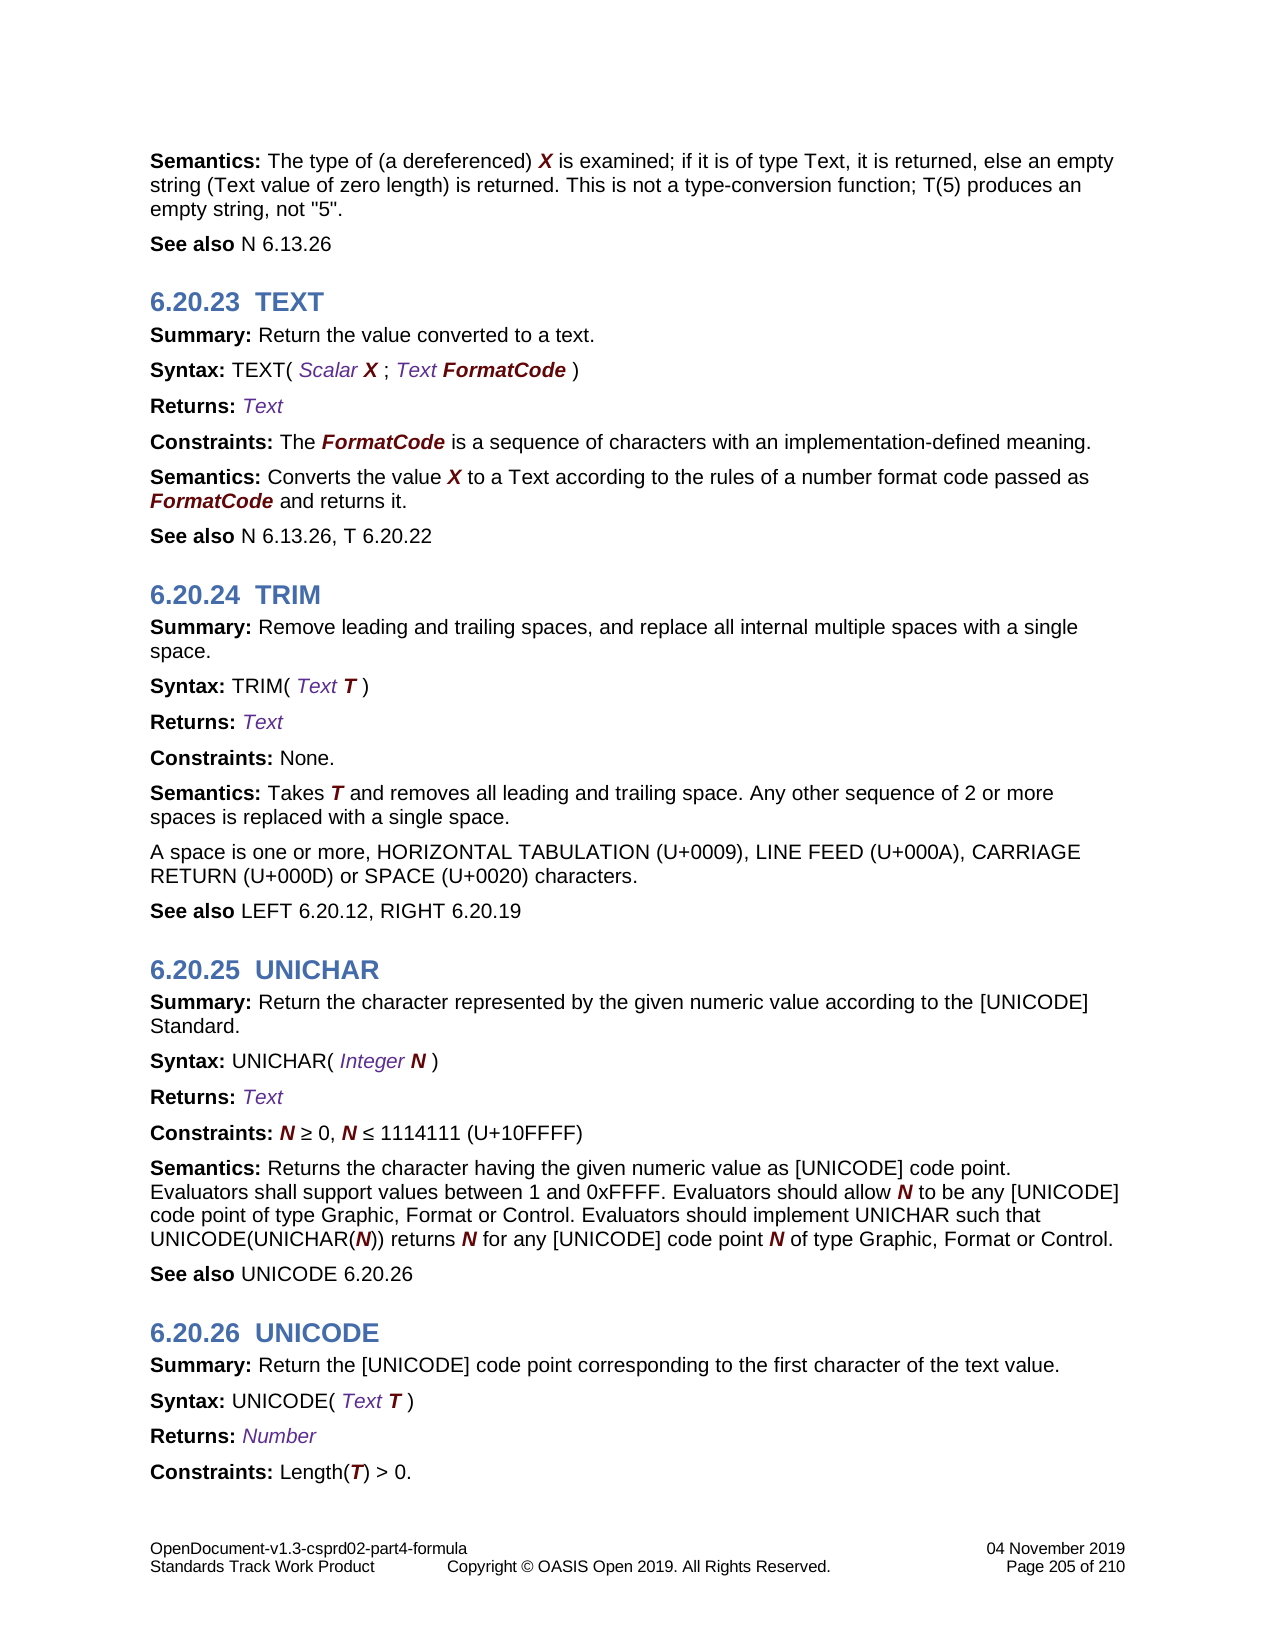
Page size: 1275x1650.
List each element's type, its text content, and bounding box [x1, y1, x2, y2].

text Summary: Return the character represented by the given numeric value according to the [UNICODE] Standard. [150, 991, 1125, 1038]
subtitle UNICODE [150, 1317, 1125, 1347]
text Semantics: Takes T and removes all leading and trailing space. Any other sequence of 2 or more spaces is replaced with a single space. [150, 782, 1125, 829]
text Syntax: TRIM( Text T ) [150, 675, 1125, 698]
text Returns: Text [150, 1085, 1125, 1109]
text Syntax: TEXT( Scalar X ; Text FormatCode ) [150, 359, 1125, 382]
text Constraints: Length(T) > 0. [150, 1460, 1125, 1484]
text Returns: Text [150, 710, 1125, 734]
text Syntax: UNICODE( Text T ) [150, 1389, 1125, 1413]
text Returns: Text [150, 394, 1125, 418]
text Semantics: The type of (a dereferenced) X is examined; if it is of type Text, it is returned, else an empty string (Text value of zero length) is returned. This is not a type-conversion function; T(5) produces an empty string, not "5". [150, 150, 1125, 221]
text Summary: Return the value converted to a text. [150, 323, 1125, 347]
text Constraints: N ≥ 0, N ≤ 1114111 (U+10FFFF) [150, 1121, 1125, 1144]
text Returns: Number [150, 1425, 1125, 1448]
text Summary: Remove leading and trailing spaces, and replace all internal multiple spaces with a single space. [150, 616, 1125, 663]
text Syntax: UNICHAR( Integer N ) [150, 1050, 1125, 1073]
text See also LEFT 6.20.12, RIGHT 6.20.19 [150, 900, 1125, 923]
text Summary: Return the [UNICODE] code point corresponding to the first character of the text value. [150, 1353, 1125, 1377]
text Constraints: None. [150, 746, 1125, 769]
subtitle TRIM [150, 579, 1125, 609]
subtitle TEXT [150, 287, 1125, 317]
text See also N 6.13.26, T 6.20.22 [150, 525, 1125, 548]
text A space is one or more, HORIZONTAL TABULATION (U+0009), LINE FEED (U+000A), CARRIAGE RETURN (U+000D) or SPACE (U+0020) characters. [150, 841, 1125, 888]
text Semantics: Returns the character having the given numeric value as [UNICODE] code point. Evaluators shall support values between 1 and 0xFFFF. Evaluators should allow N to be any [UNICODE] code point of type Graphic, Format or Control. Evaluators should implement UNICHAR such that UNICODE(UNICHAR(N)) returns N for any [UNICODE] code point N of type Graphic, Format or Control. [150, 1157, 1125, 1251]
text Constraints: The FormatCode is a sequence of characters with an implementation-defined meaning. [150, 430, 1125, 454]
text See also UNICODE 6.20.26 [150, 1263, 1125, 1286]
text Semantics: Converts the value X to a Text according to the rules of a number format code passed as FormatCode and returns it. [150, 466, 1125, 513]
subtitle UNICHAR [150, 954, 1125, 984]
text See also N 6.13.26 [150, 233, 1125, 256]
